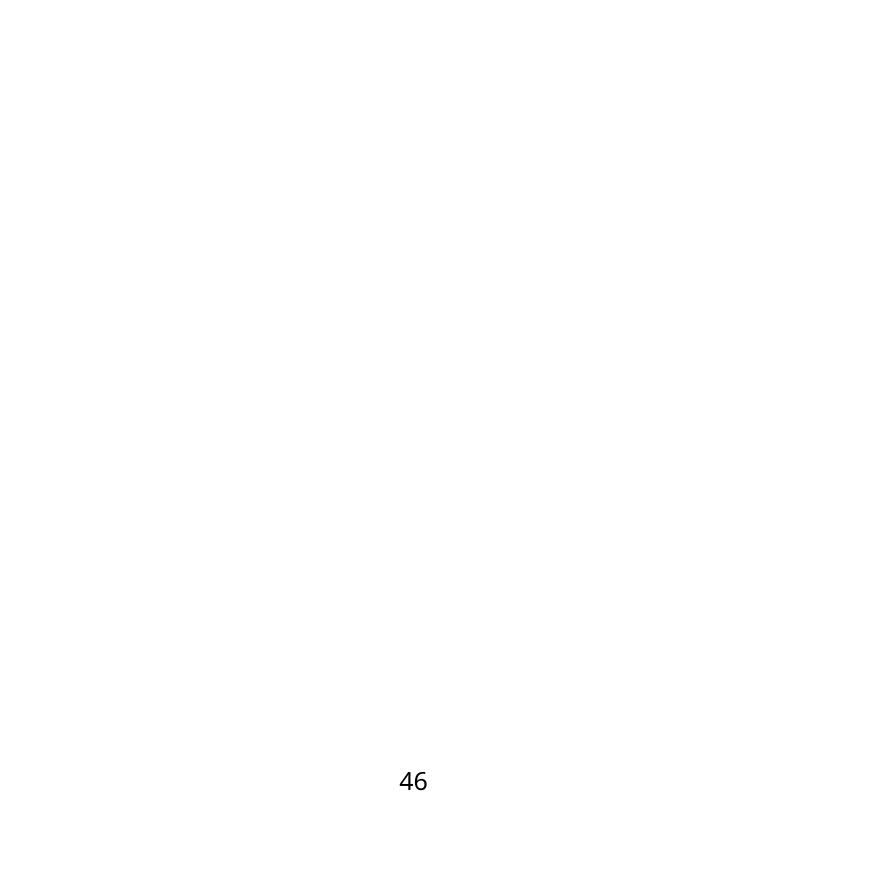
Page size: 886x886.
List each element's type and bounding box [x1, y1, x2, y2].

table_cell [413, 117, 768, 145]
table_header [413, 89, 768, 117]
table_header [59, 89, 413, 117]
table_cell [59, 117, 413, 145]
